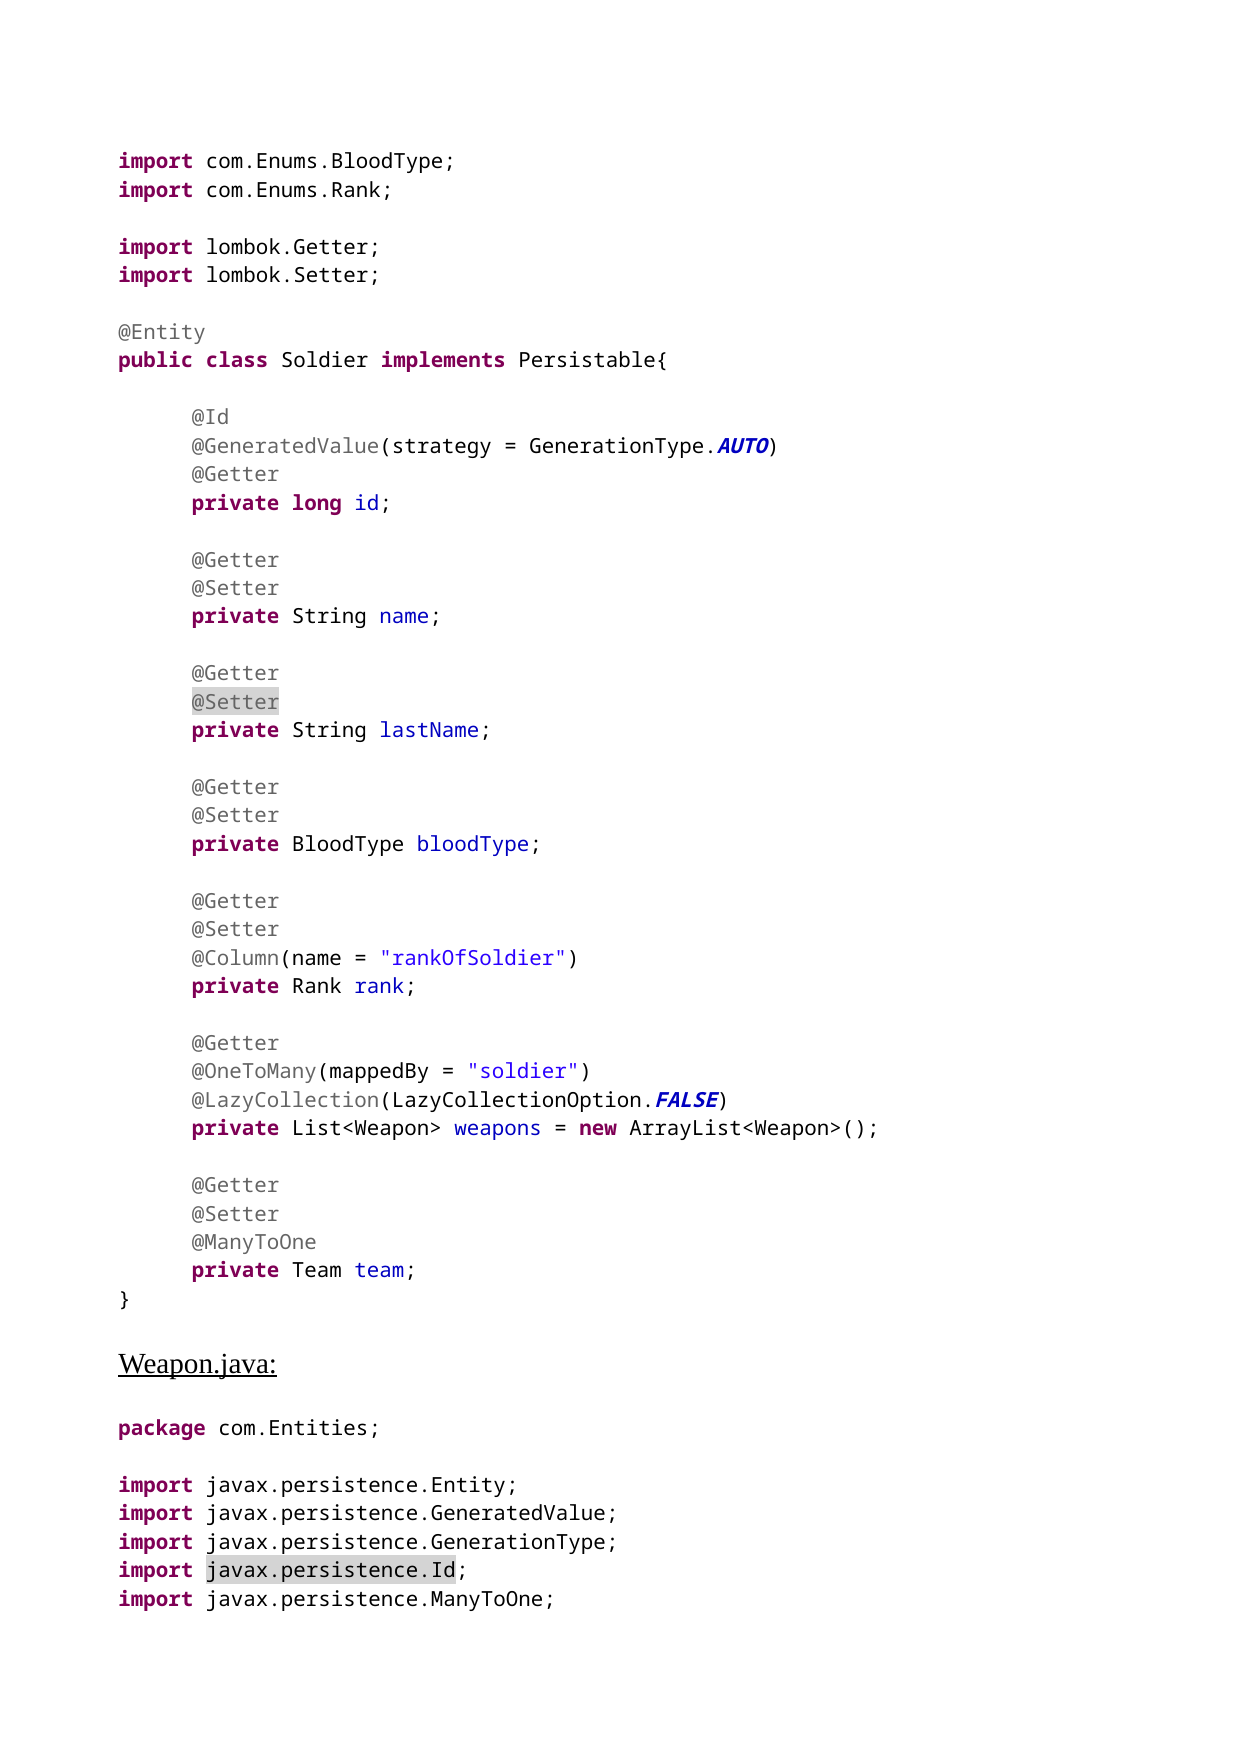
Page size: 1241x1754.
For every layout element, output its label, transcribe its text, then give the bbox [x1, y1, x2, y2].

text private long id; [118, 488, 1122, 516]
text import com.Enums.BloodType; [118, 147, 1122, 175]
text @Setter [118, 573, 1122, 602]
text Weapon.java: [118, 1346, 1122, 1379]
text public class Soldier implements Persistable{ [118, 346, 1122, 374]
text } [118, 1284, 1122, 1312]
text @OneToMany(mappedBy = "soldier") [118, 1057, 1122, 1085]
text @ManyToOne [118, 1227, 1122, 1256]
text private BloodType bloodType; [118, 829, 1122, 857]
text @Setter [118, 1199, 1122, 1227]
text @Getter [118, 772, 1122, 801]
text @Setter [118, 687, 1122, 715]
text private Rank rank; [118, 971, 1122, 1000]
text import javax.persistence.Entity; [118, 1470, 1122, 1498]
text private List<Weapon> weapons = new ArrayList<Weapon>(); [118, 1113, 1122, 1142]
text import javax.persistence.Id; [118, 1555, 1122, 1584]
text import javax.persistence.ManyToOne; [118, 1584, 1122, 1612]
text @GeneratedValue(strategy = GenerationType.AUTO) [118, 431, 1122, 459]
text import javax.persistence.GeneratedValue; [118, 1498, 1122, 1527]
text private String name; [118, 602, 1122, 630]
text @Getter [118, 459, 1122, 488]
text @Setter [118, 914, 1122, 943]
text private Team team; [118, 1256, 1122, 1284]
text import lombok.Getter; [118, 232, 1122, 260]
text import javax.persistence.GenerationType; [118, 1527, 1122, 1555]
text @LazyCollection(LazyCollectionOption.FALSE) [118, 1085, 1122, 1113]
text @Column(name = "rankOfSoldier") [118, 943, 1122, 971]
text import com.Enums.Rank; [118, 175, 1122, 203]
text private String lastName; [118, 715, 1122, 744]
text package com.Entities; [118, 1413, 1122, 1442]
text @Entity [118, 317, 1122, 346]
text @Getter [118, 658, 1122, 687]
text @Id [118, 402, 1122, 431]
text import lombok.Setter; [118, 260, 1122, 289]
text @Getter [118, 1028, 1122, 1057]
text @Getter [118, 1170, 1122, 1199]
text @Setter [118, 801, 1122, 829]
text @Getter [118, 886, 1122, 914]
text @Getter [118, 545, 1122, 573]
